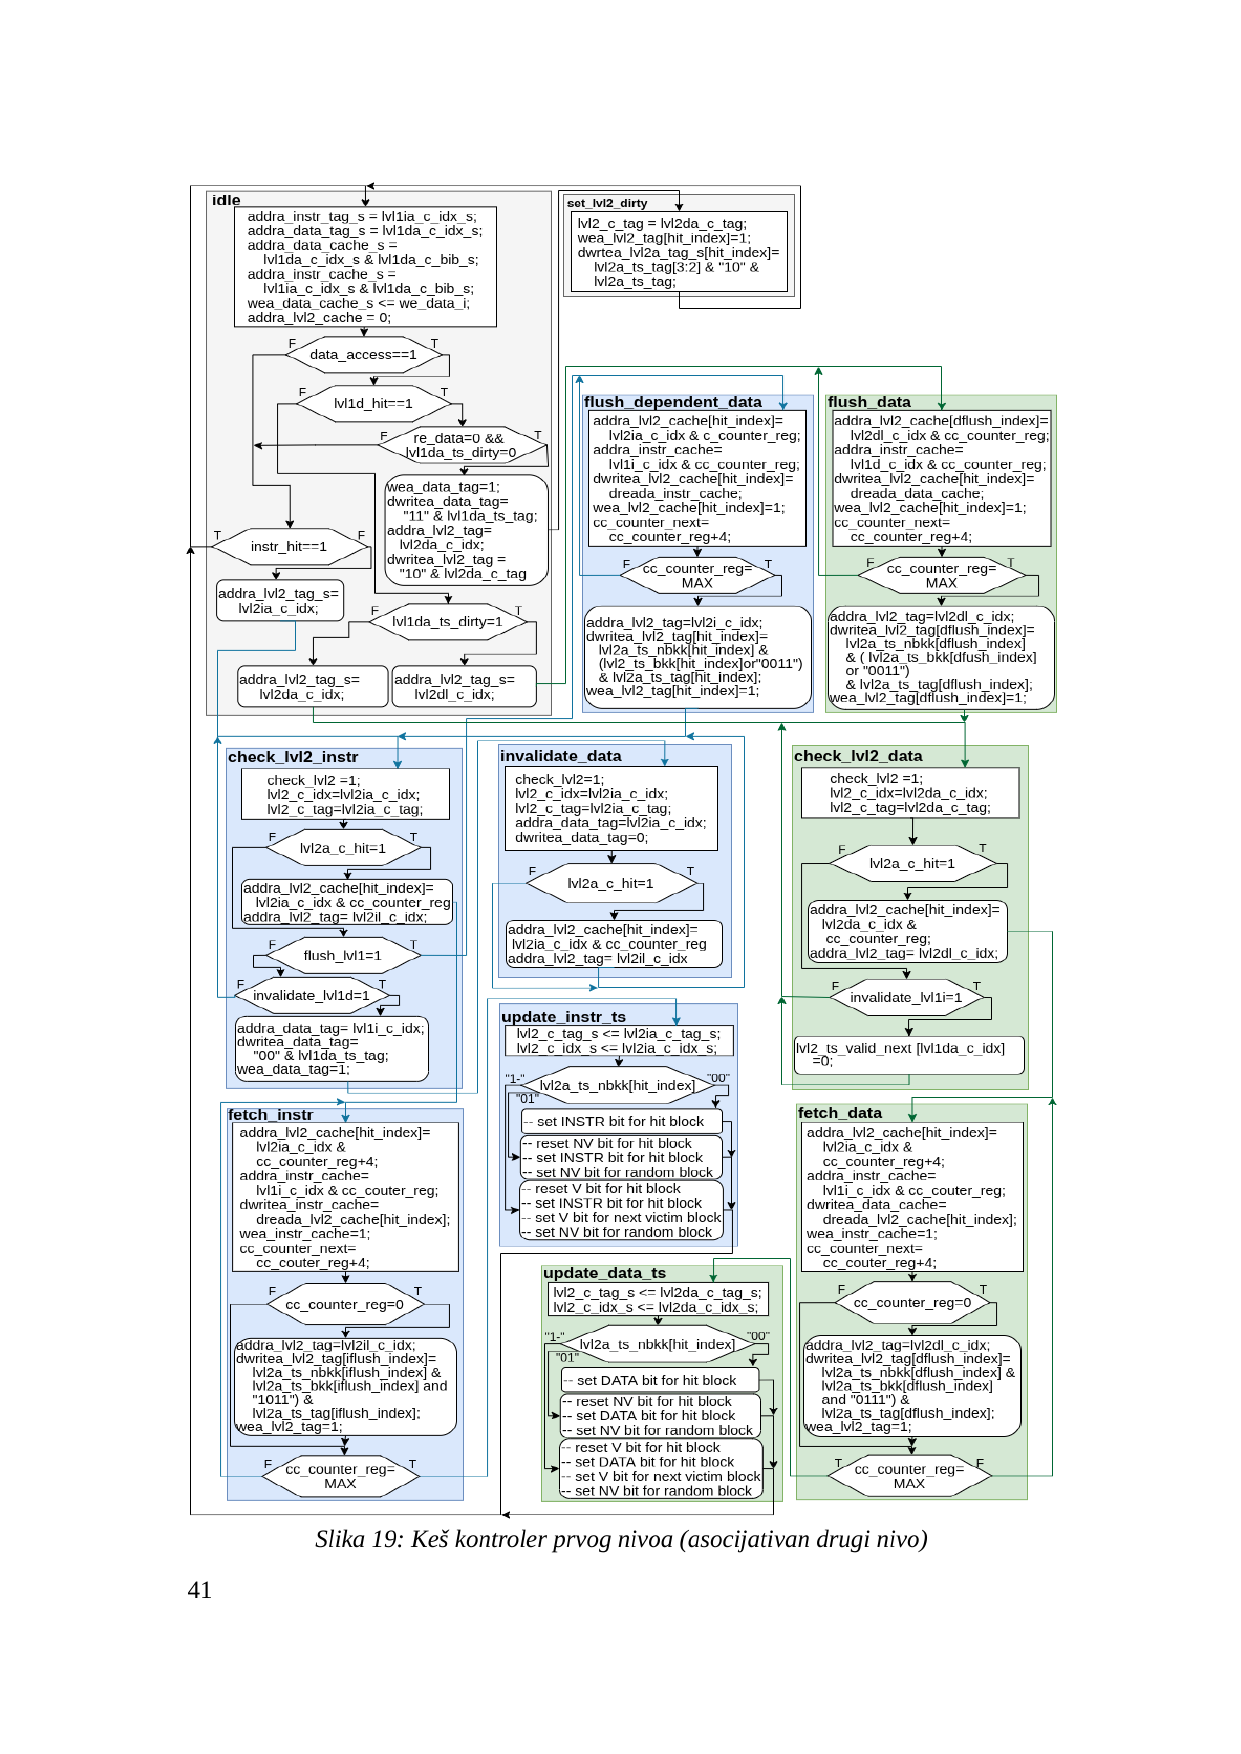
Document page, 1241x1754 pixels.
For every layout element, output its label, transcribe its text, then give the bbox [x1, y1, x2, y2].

picture [181, 176, 1065, 1524]
text Slika 19: Keš kontroler prvog nivoa (asocijativan drugi nivo) [169, 1524, 1076, 1553]
